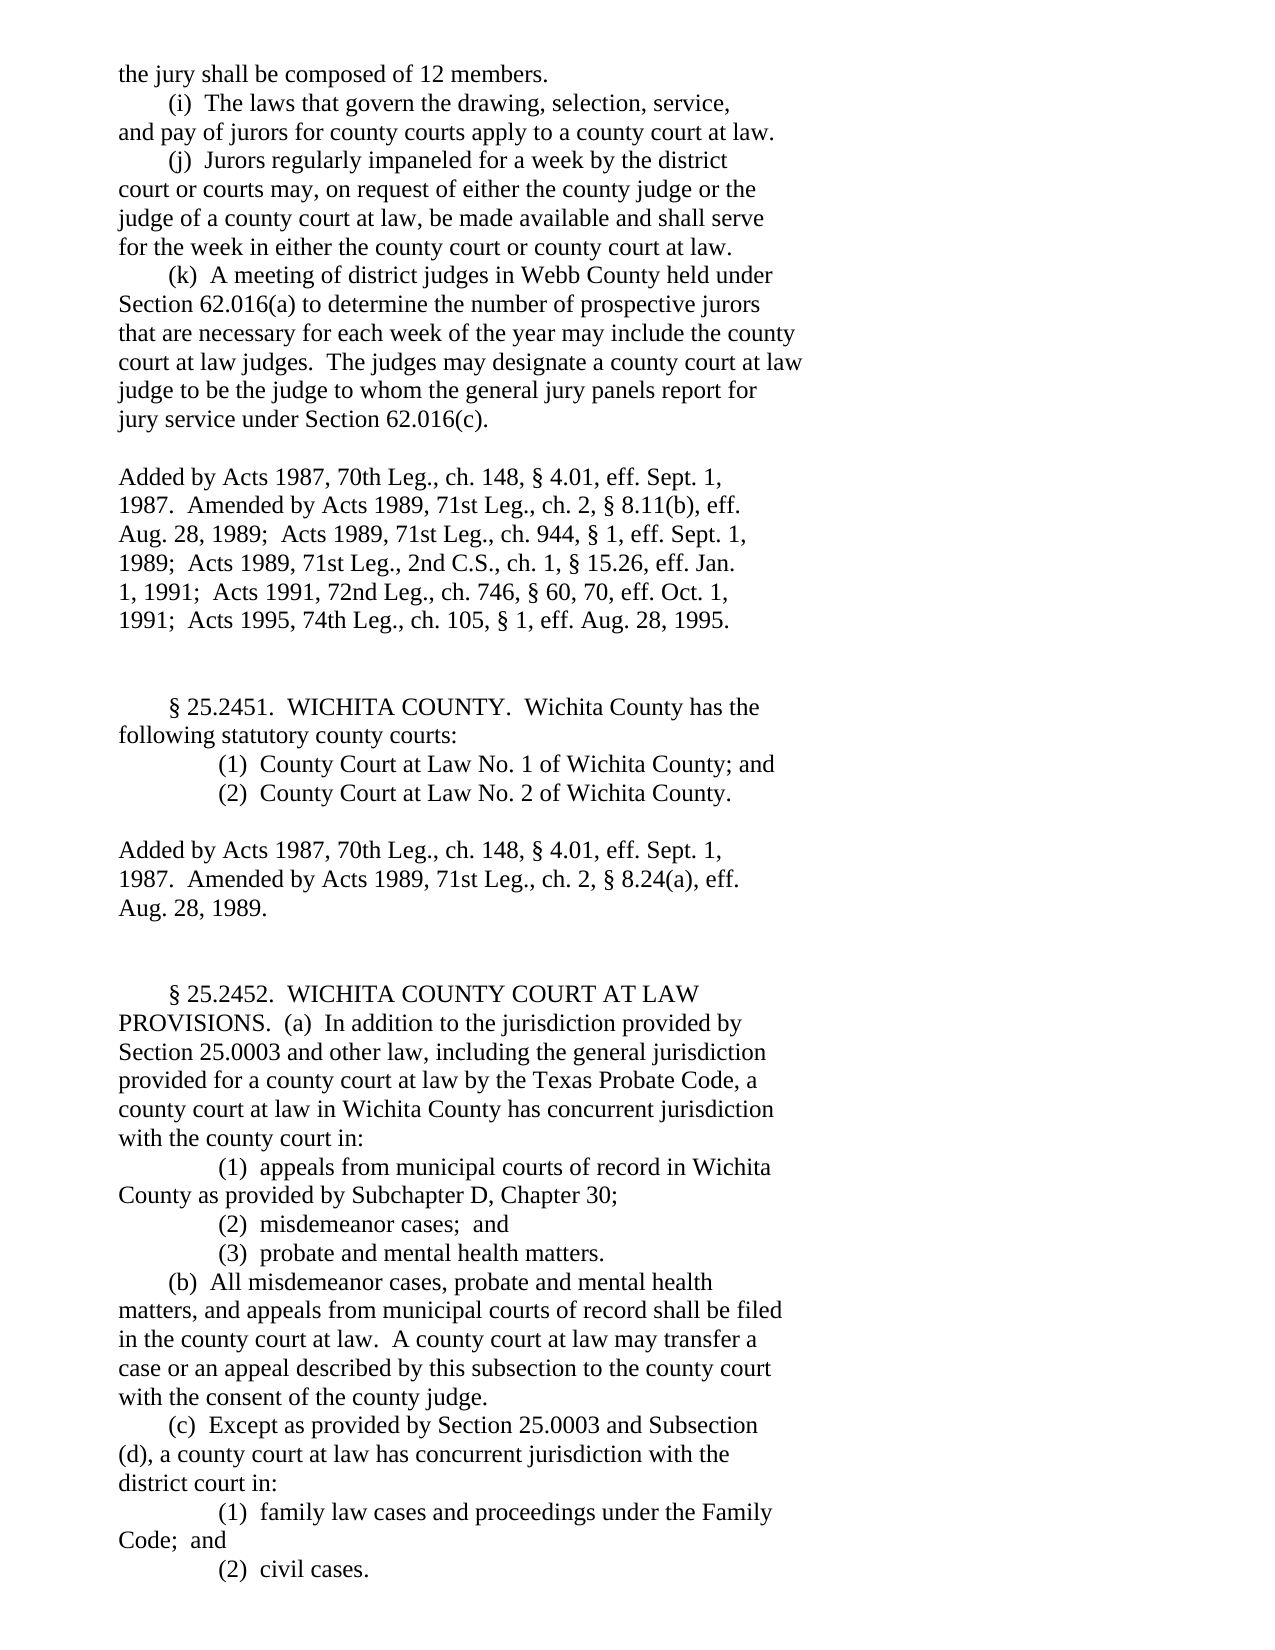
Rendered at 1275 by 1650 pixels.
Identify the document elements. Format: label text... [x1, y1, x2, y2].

text Aug. 28, 1989. [118, 893, 1216, 922]
text 1987. Amended by Acts 1989, 71st Leg., ch. 2, § 8.11(b), eff. [118, 490, 1216, 519]
text (1) appeals from municipal courts of record in Wichita [118, 1152, 1216, 1180]
text (2) County Court at Law No. 2 of Wichita County. [118, 778, 1216, 807]
text 1989; Acts 1989, 71st Leg., 2nd C.S., ch. 1, § 15.26, eff. Jan. [118, 548, 1216, 577]
text (2) misdemeanor cases; and [118, 1209, 1216, 1238]
text (j) Jurors regularly impaneled for a week by the district [118, 145, 1216, 174]
text (3) probate and mental health matters. [118, 1238, 1216, 1267]
text § 25.2451. WICHITA COUNTY. Wichita County has the [118, 692, 1216, 720]
text § 25.2452. WICHITA COUNTY COURT AT LAW [118, 979, 1216, 1008]
text provided for a county court at law by the Texas Probate Code, a [118, 1065, 1216, 1094]
text district court in: [118, 1468, 1216, 1497]
text following statutory county courts: [118, 720, 1216, 749]
text (i) The laws that govern the drawing, selection, service, [118, 88, 1216, 117]
text judge to be the judge to whom the general jury panels report for [118, 375, 1216, 404]
text Aug. 28, 1989; Acts 1989, 71st Leg., ch. 944, § 1, eff. Sept. 1, [118, 519, 1216, 548]
text judge of a county court at law, be made available and shall serve [118, 203, 1216, 232]
text (1) family law cases and proceedings under the Family [118, 1497, 1216, 1525]
text Added by Acts 1987, 70th Leg., ch. 148, § 4.01, eff. Sept. 1, [118, 835, 1216, 864]
text (2) civil cases. [118, 1554, 1216, 1583]
text and pay of jurors for county courts apply to a county court at law. [118, 117, 1216, 145]
text 1991; Acts 1995, 74th Leg., ch. 105, § 1, eff. Aug. 28, 1995. [118, 605, 1216, 634]
text jury service under Section 62.016(c). [118, 404, 1216, 433]
text Section 62.016(a) to determine the number of prospective jurors [118, 289, 1216, 318]
text (k) A meeting of district judges in Webb County held under [118, 260, 1216, 289]
text 1, 1991; Acts 1991, 72nd Leg., ch. 746, § 60, 70, eff. Oct. 1, [118, 577, 1216, 605]
text Section 25.0003 and other law, including the general jurisdiction [118, 1037, 1216, 1065]
text in the county court at law. A county court at law may transfer a [118, 1324, 1216, 1353]
text (d), a county court at law has concurrent jurisdiction with the [118, 1439, 1216, 1468]
text with the consent of the county judge. [118, 1382, 1216, 1410]
text case or an appeal described by this subsection to the county court [118, 1353, 1216, 1382]
text that are necessary for each week of the year may include the county [118, 318, 1216, 347]
text Code; and [118, 1525, 1216, 1554]
text (1) County Court at Law No. 1 of Wichita County; and [118, 749, 1216, 778]
text 1987. Amended by Acts 1989, 71st Leg., ch. 2, § 8.24(a), eff. [118, 864, 1216, 893]
text County as provided by Subchapter D, Chapter 30; [118, 1180, 1216, 1209]
text PROVISIONS. (a) In addition to the jurisdiction provided by [118, 1008, 1216, 1037]
text for the week in either the county court or county court at law. [118, 232, 1216, 260]
text matters, and appeals from municipal courts of record shall be filed [118, 1295, 1216, 1324]
text (b) All misdemeanor cases, probate and mental health [118, 1267, 1216, 1295]
text (c) Except as provided by Section 25.0003 and Subsection [118, 1410, 1216, 1439]
text Added by Acts 1987, 70th Leg., ch. 148, § 4.01, eff. Sept. 1, [118, 462, 1216, 490]
text the jury shall be composed of 12 members. [118, 59, 1216, 88]
text court or courts may, on request of either the county judge or the [118, 174, 1216, 203]
text county court at law in Wichita County has concurrent jurisdiction [118, 1094, 1216, 1123]
text with the county court in: [118, 1123, 1216, 1152]
text court at law judges. The judges may designate a county court at law [118, 347, 1216, 375]
